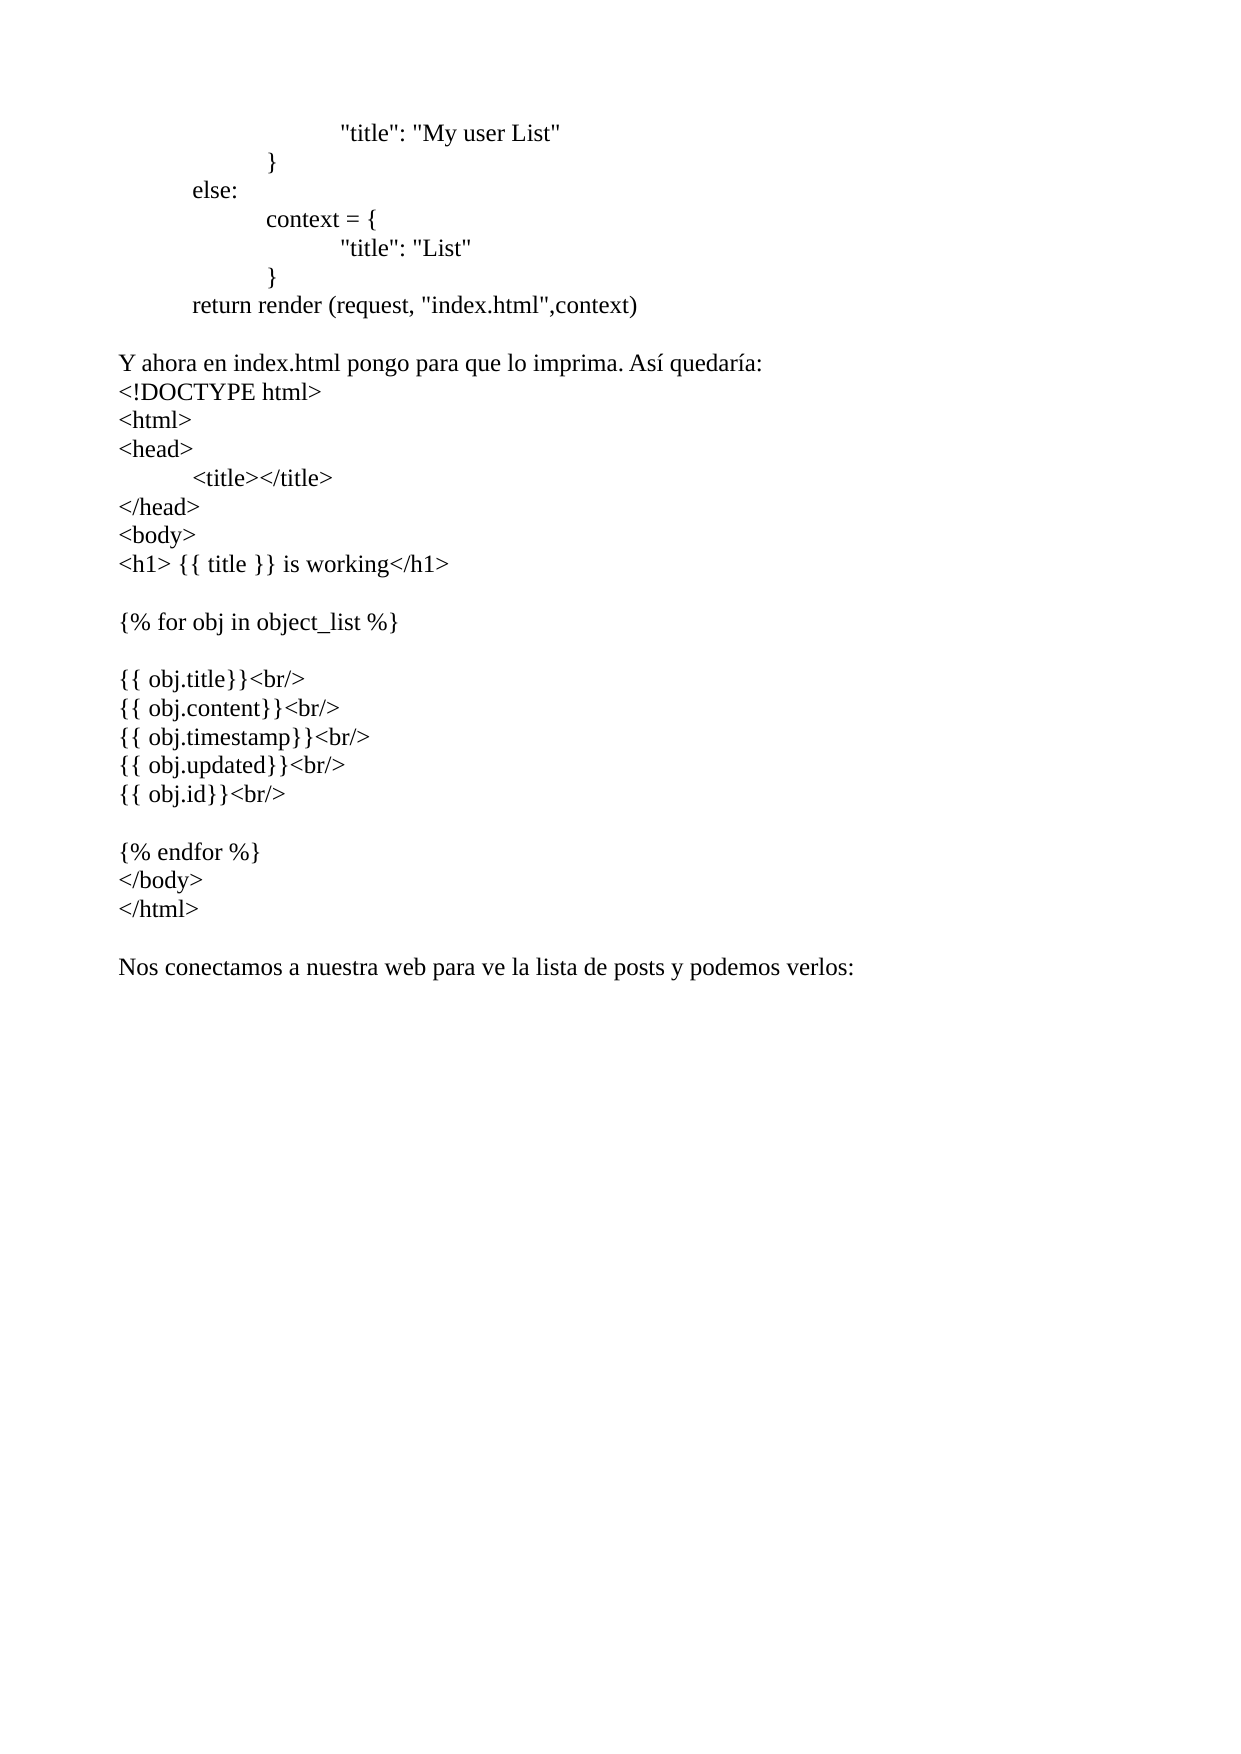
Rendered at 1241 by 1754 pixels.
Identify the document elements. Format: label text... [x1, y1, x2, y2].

text </html> [118, 894, 1122, 923]
text "title": "My user List" [118, 118, 1122, 147]
text context = { [118, 204, 1122, 233]
text } [118, 147, 1122, 176]
text {{ obj.title}}<br/> [118, 664, 1122, 693]
text {{ obj.updated}}<br/> [118, 751, 1122, 779]
text {{ obj.content}}<br/> [118, 693, 1122, 722]
text <!DOCTYPE html> [118, 377, 1122, 406]
text "title": "List" [118, 233, 1122, 262]
text Nos conectamos a nuestra web para ve la lista de posts y podemos verlos: [118, 952, 1122, 981]
text Y ahora en index.html pongo para que lo imprima. Así quedaría: [118, 348, 1122, 377]
text <title></title> [118, 463, 1122, 492]
text <body> [118, 521, 1122, 549]
text else: [118, 176, 1122, 204]
text } [118, 262, 1122, 291]
text {% endfor %} [118, 837, 1122, 866]
text {{ obj.timestamp}}<br/> [118, 722, 1122, 751]
text <head> [118, 434, 1122, 463]
text </body> [118, 866, 1122, 894]
text return render (request, "index.html",context) [118, 291, 1122, 319]
text <html> [118, 406, 1122, 434]
text {{ obj.id}}<br/> [118, 779, 1122, 808]
text {% for obj in object_list %} [118, 607, 1122, 636]
text </head> [118, 492, 1122, 521]
text <h1> {{ title }} is working</h1> [118, 549, 1122, 578]
